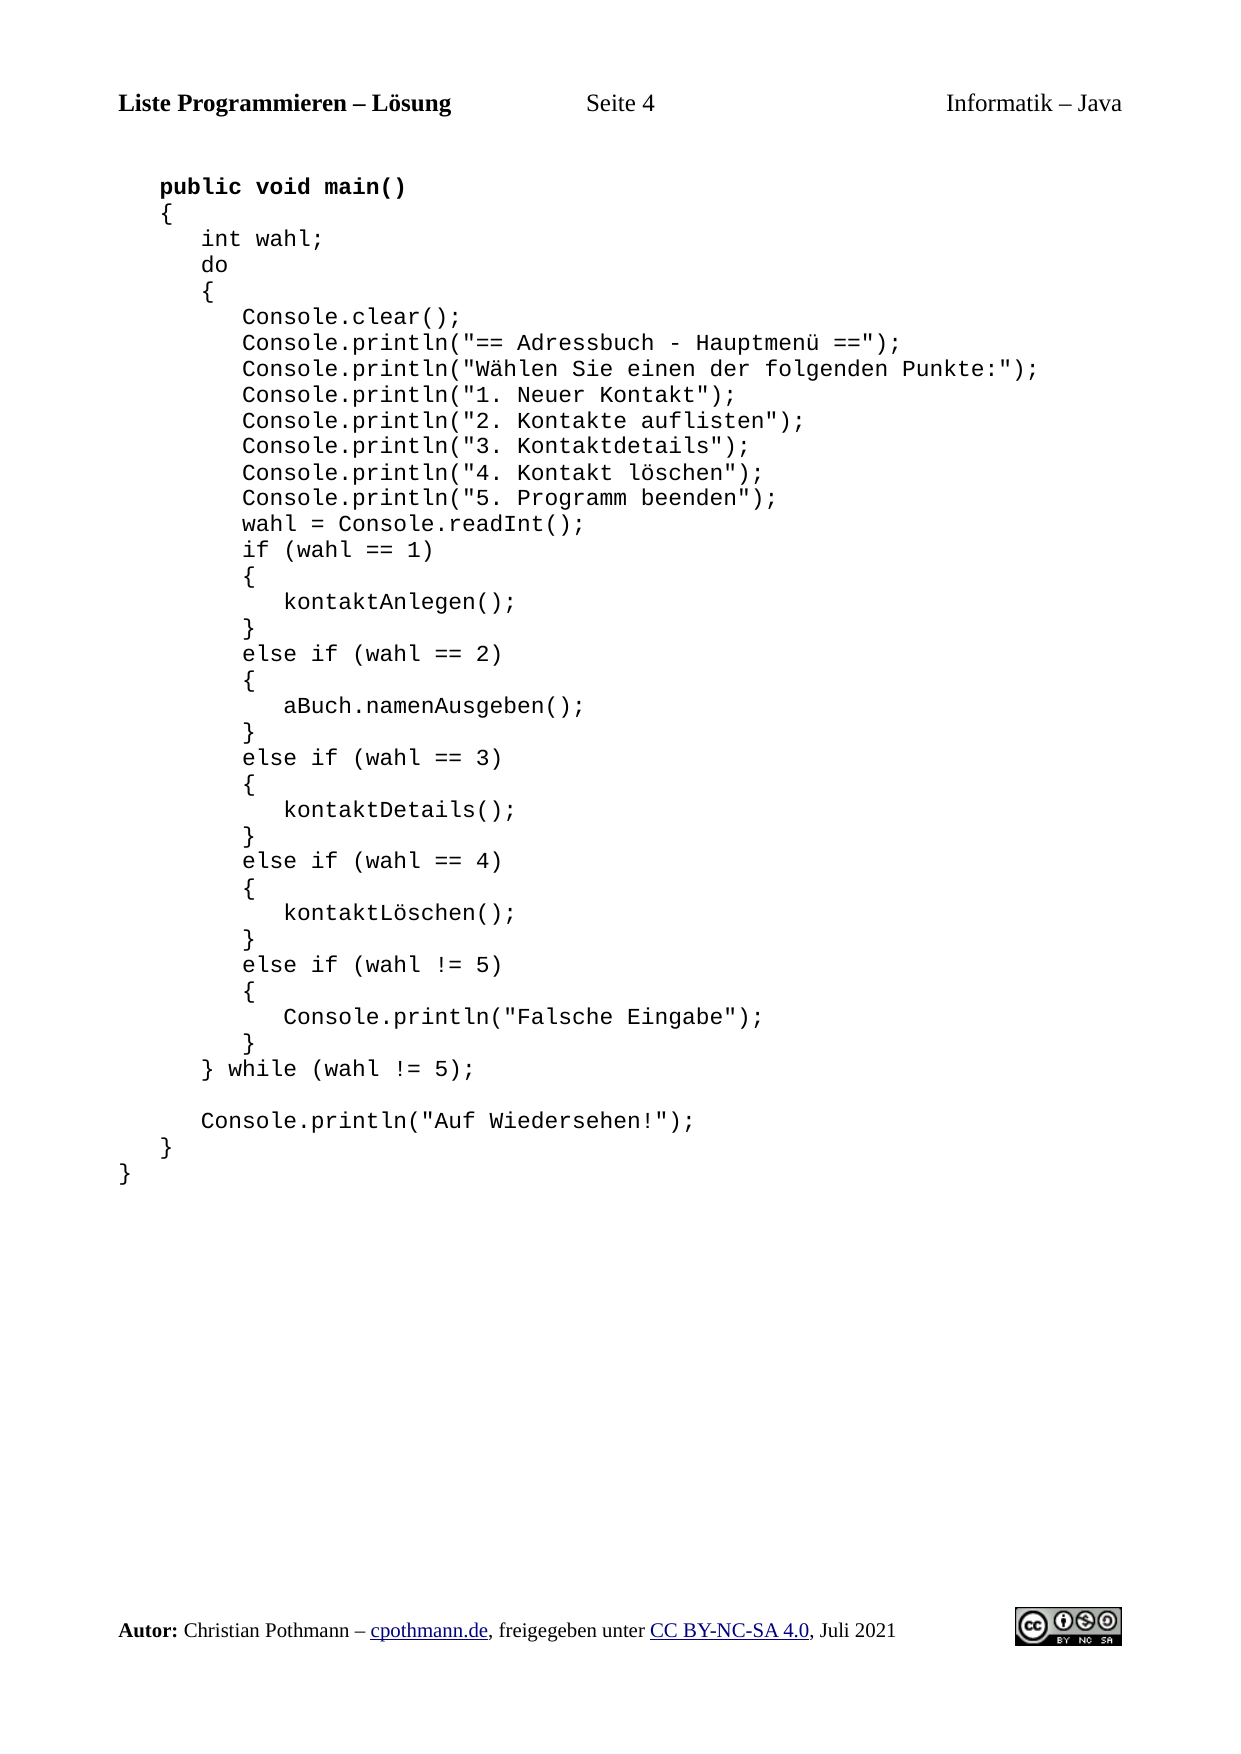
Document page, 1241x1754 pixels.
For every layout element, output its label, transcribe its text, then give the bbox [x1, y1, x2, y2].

text Console.println("Auf Wiedersehen!"); [118, 1109, 1122, 1135]
text { [118, 564, 1122, 591]
text Console.println("1. Neuer Kontakt"); [118, 383, 1122, 409]
text } [118, 824, 1122, 850]
text Console.println("Wählen Sie einen der folgenden Punkte:"); [118, 357, 1122, 383]
text } while (wahl != 5); [118, 1057, 1122, 1083]
text Console.println("3. Kontaktdetails"); [118, 435, 1122, 461]
text } [118, 616, 1122, 642]
text else if (wahl == 4) { kontaktLöschen(); } else if (wahl != 5) { [118, 850, 1122, 1006]
text { [118, 668, 1122, 694]
text } [118, 1161, 1122, 1187]
text { [118, 772, 1122, 798]
text int wahl; [118, 227, 1122, 253]
text if (wahl == 1) [118, 539, 1122, 564]
text Console.println("== Adressbuch - Hauptmenü =="); [118, 331, 1122, 357]
text else if (wahl == 3) [118, 746, 1122, 772]
text aBuch.namenAusgeben(); [118, 694, 1122, 720]
text do [118, 253, 1122, 279]
text kontaktDetails(); [118, 798, 1122, 824]
text Console.println("2. Kontakte auflisten"); [118, 409, 1122, 435]
picture [1015, 1607, 1122, 1646]
text { [118, 279, 1122, 305]
text { [118, 201, 1122, 227]
text Autor: Christian Pothmann – cpothmann.de, freigegeben unter CC BY-NC-SA 4.0, Juli 2021 [118, 1618, 1015, 1642]
text Console.println("Falsche Eingabe"); [118, 1006, 1122, 1031]
text wahl = Console.readInt(); [118, 513, 1122, 539]
text } [118, 1135, 1122, 1161]
text public void main() [118, 176, 1122, 201]
text else if (wahl == 2) [118, 642, 1122, 668]
text } [118, 1031, 1122, 1057]
text Console.println("4. Kontakt löschen"); Console.println("5. Programm beenden"); [118, 461, 1122, 513]
text Console.clear(); [118, 305, 1122, 331]
text kontaktAnlegen(); [118, 591, 1122, 616]
text } [118, 720, 1122, 746]
